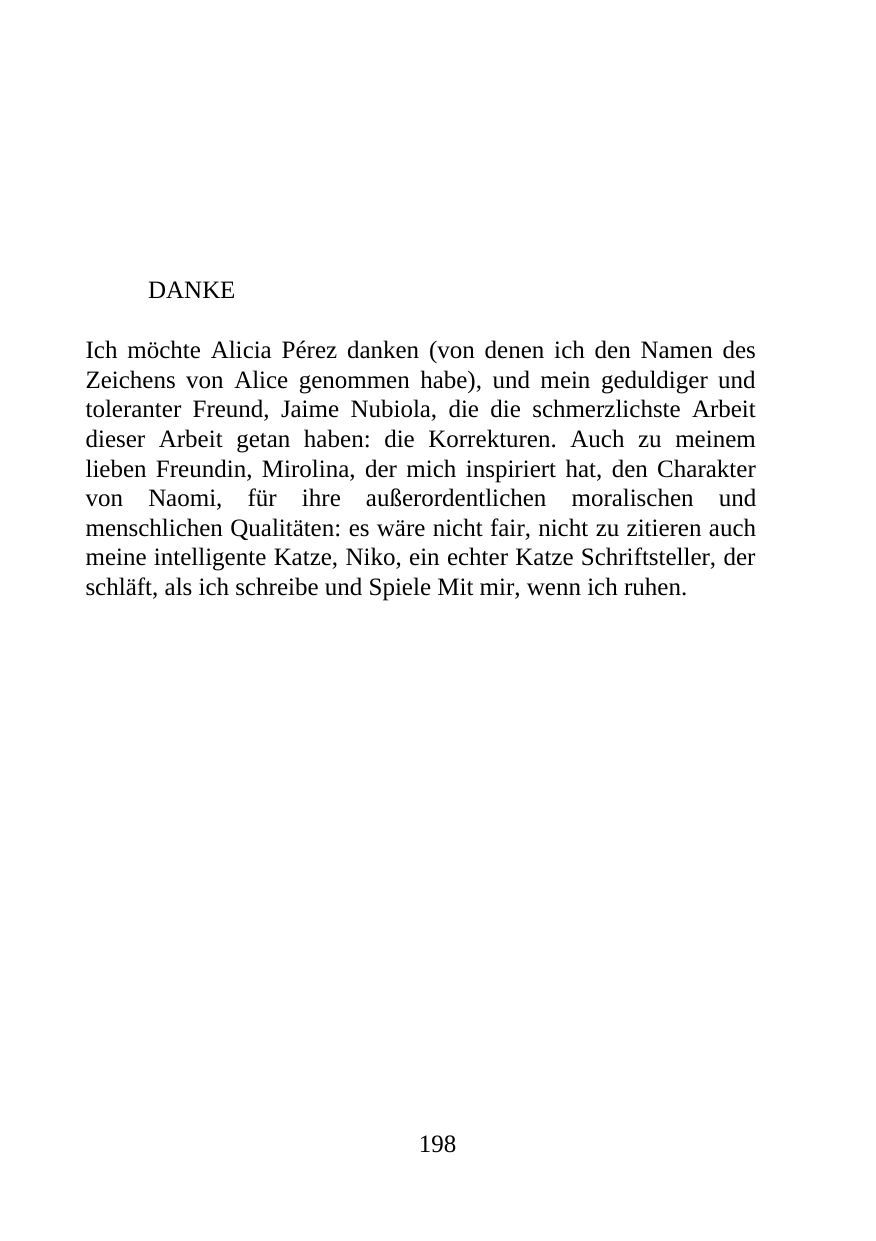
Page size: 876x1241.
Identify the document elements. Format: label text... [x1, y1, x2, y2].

text DANKE [148, 275, 789, 304]
text Ich möchte Alicia Pérez danken (von denen ich den Namen des Zeichens von Alice genommen habe), und mein geduldiger und toleranter Freund, Jaime Nubiola, die die schmerzlichste Arbeit dieser Arbeit getan haben: die Korrekturen. Auch zu meinem lieben Freundin, Mirolina, der mich inspiriert hat, den Charakter von Naomi, für ihre außerordentlichen moralischen und menschlichen Qualitäten: es wäre nicht fair, nicht zu zitieren auch meine intelligente Katze, Niko, ein echter Katze Schriftsteller, der schläft, als ich schreibe und Spiele Mit mir, wenn ich ruhen. [85, 335, 757, 601]
